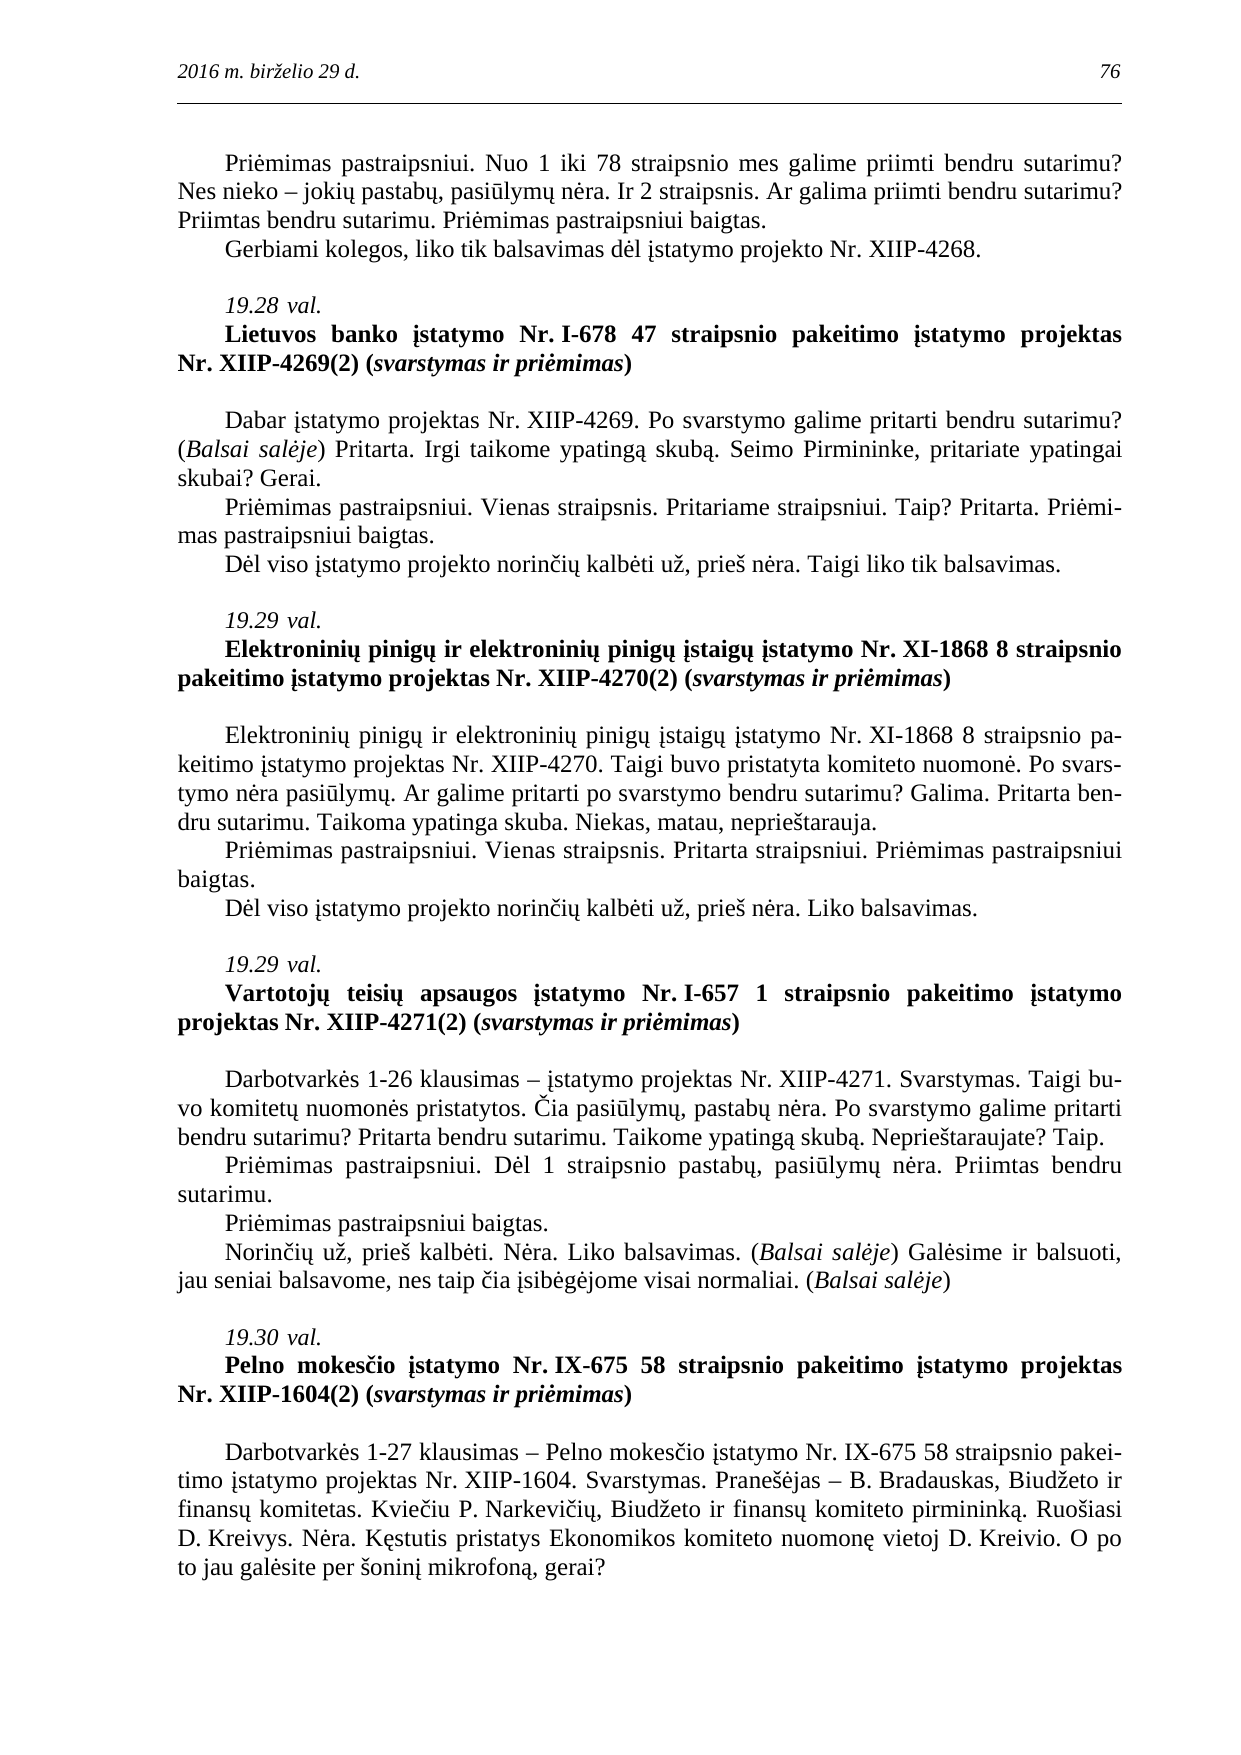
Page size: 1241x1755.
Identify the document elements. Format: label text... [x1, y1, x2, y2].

text Pel­no mo­kes­čio įsta­ty­mo Nr. IX-675 58 straips­nio pa­kei­ti­mo įsta­ty­mo pro­jek­tas Nr. XIIP-1604(2) (svars­ty­mas ir pri­ėmi­mas) [177, 1351, 1122, 1408]
text Pri­ėmi­mas pa­straips­niui. Vie­nas straips­nis. Pri­tar­ta straips­niui. Pri­ėmi­mas pa­straips­niui baig­tas. [177, 835, 1122, 893]
text Ger­bia­mi ko­le­gos, li­ko tik bal­sa­vi­mas dėl įsta­ty­mo pro­jek­to Nr. XIIP-4268. [177, 234, 1122, 263]
text 19.29 val. [224, 607, 1122, 634]
text No­rin­čių už, prieš kal­bė­ti. Nė­ra. Li­ko bal­sa­vi­mas. (Bal­sai sa­lė­je) Ga­lė­si­me ir bal­suo­ti, jau se­niai bal­sa­vo­me, nes taip čia įsi­bė­gė­jo­me vi­sai nor­ma­liai. (Bal­sai sa­lė­je) [177, 1237, 1122, 1294]
text Elek­tro­ni­nių pi­ni­gų ir elek­tro­ni­nių pi­ni­gų įstai­gų įsta­ty­mo Nr. XI-1868 8 straips­nio pa­kei­ti­mo įsta­ty­mo pro­jek­tas Nr. XIIP-4270. Tai­gi bu­vo pri­sta­ty­ta ko­mi­te­to nuo­mo­nė. Po svars­ty­mo nė­ra pa­siū­ly­mų. Ar ga­li­me pri­tar­ti po svars­ty­mo ben­dru su­ta­ri­mu? Ga­li­ma. Pri­tar­ta ben­dru su­ta­ri­mu. Tai­ko­ma ypa­tin­ga sku­ba. Nie­kas, ma­tau, ne­pri­eš­ta­rau­ja. [177, 720, 1122, 835]
text Elek­tro­ni­nių pi­ni­gų ir elek­tro­ni­nių pi­ni­gų įstai­gų įsta­ty­mo Nr. XI-1868 8 straips­nio pa­kei­ti­mo įsta­ty­mo pro­jek­tas Nr. XIIP-4270(2) (svars­ty­mas ir pri­ėmi­mas) [177, 634, 1122, 692]
text Pri­ėmi­mas pa­straips­niui. Dėl 1 straips­nio pa­sta­bų, pa­siū­ly­mų nė­ra. Pri­im­tas ben­dru suta­ri­mu. [177, 1151, 1122, 1208]
text 19.30 val. [224, 1323, 1122, 1351]
text Pri­ėmi­mas pa­straips­niui baig­tas. [177, 1208, 1122, 1237]
text Lie­tu­vos ban­ko įsta­ty­mo Nr. I-678 47 straips­nio pa­kei­ti­mo įsta­ty­mo pro­jek­tas Nr. XIIP-4269(2) (svars­ty­mas ir pri­ėmi­mas) [177, 319, 1122, 377]
text Pri­ėmi­mas pa­straips­niui. Nuo 1 iki 78 straips­nio mes ga­li­me pri­im­ti ben­dru su­ta­ri­mu? Nes nie­ko – jo­kių pa­sta­bų, pa­siū­ly­mų nė­ra. Ir 2 straips­nis. Ar ga­li­ma pri­im­ti ben­dru su­ta­ri­mu? Pri­im­tas ben­dru su­ta­ri­mu. Pri­ėmi­mas pa­straips­niui baig­tas. [177, 148, 1122, 234]
text 19.28 val. [224, 291, 1122, 319]
text 19.29 val. [224, 950, 1122, 978]
text Var­to­to­jų tei­sių ap­sau­gos įsta­ty­mo Nr. I-657 1 straips­nio pa­kei­ti­mo įsta­ty­mo projek­tas Nr. XIIP-4271(2) (svars­ty­mas ir pri­ėmi­mas) [177, 978, 1122, 1036]
text Dėl vi­so įsta­ty­mo pro­jek­to no­rin­čių kal­bė­ti už, prieš nė­ra. Tai­gi li­ko tik bal­sa­vi­mas. [177, 549, 1122, 578]
text Da­bar įsta­ty­mo pro­jek­tas Nr. XIIP-4269. Po svars­ty­mo ga­li­me pri­tar­ti ben­dru su­ta­ri­mu? (Bal­sai sa­lė­je) Pri­tar­ta. Ir­gi tai­ko­me ypa­tin­gą sku­bą. Sei­mo Pir­mi­nin­ke, pri­ta­ria­te ypa­tin­gai sku­bai? Ge­rai. [177, 405, 1122, 492]
text Dėl vi­so įsta­ty­mo pro­jek­to no­rin­čių kal­bė­ti už, prieš nė­ra. Li­ko bal­sa­vi­mas. [177, 893, 1122, 922]
text Dar­bo­tvarkės 1-27 klau­si­mas – Pel­no mo­kes­čio įsta­ty­mo Nr. IX-675 58 straips­nio pa­kei­ti­mo įsta­ty­mo pro­jek­tas Nr. XIIP-1604. Svars­ty­mas. Pra­ne­šė­jas – B. Bra­daus­kas, Biu­dže­to ir fi­nan­sų ko­mi­te­tas. Kvie­čiu P. Nar­ke­vi­čių, Biu­dže­to ir fi­nan­sų ko­mi­te­to pir­mi­nin­ką. Ruo­šia­si D. Krei­vys. Nė­ra. Kęs­tu­tis pri­sta­tys Eko­no­mi­kos ko­mi­te­to nuo­mo­nę vie­toj D. Krei­vio. O po to jau ga­lė­si­te per šo­ni­nį mik­ro­fo­ną, ge­rai? [177, 1437, 1122, 1581]
text Pri­ėmi­mas pa­straips­niui. Vie­nas straips­nis. Pri­ta­ria­me straips­niui. Taip? Pri­tar­ta. Pri­ėmi­mas pa­straips­niui baig­tas. [177, 492, 1122, 549]
text Dar­bo­tvarkės 1-26 klau­si­mas – įsta­ty­mo pro­jek­tas Nr. XIIP-4271. Svars­ty­mas. Tai­gi bu­vo ko­mi­te­tų nuo­mo­nės pri­sta­ty­tos. Čia pa­siū­ly­mų, pa­sta­bų nė­ra. Po svars­ty­mo ga­li­me pri­tar­ti ben­dru su­ta­ri­mu? Pri­tar­ta ben­dru su­ta­ri­mu. Tai­ko­me ypa­tin­gą sku­bą. Ne­pri­eš­ta­rau­ja­te? Taip. [177, 1064, 1122, 1151]
